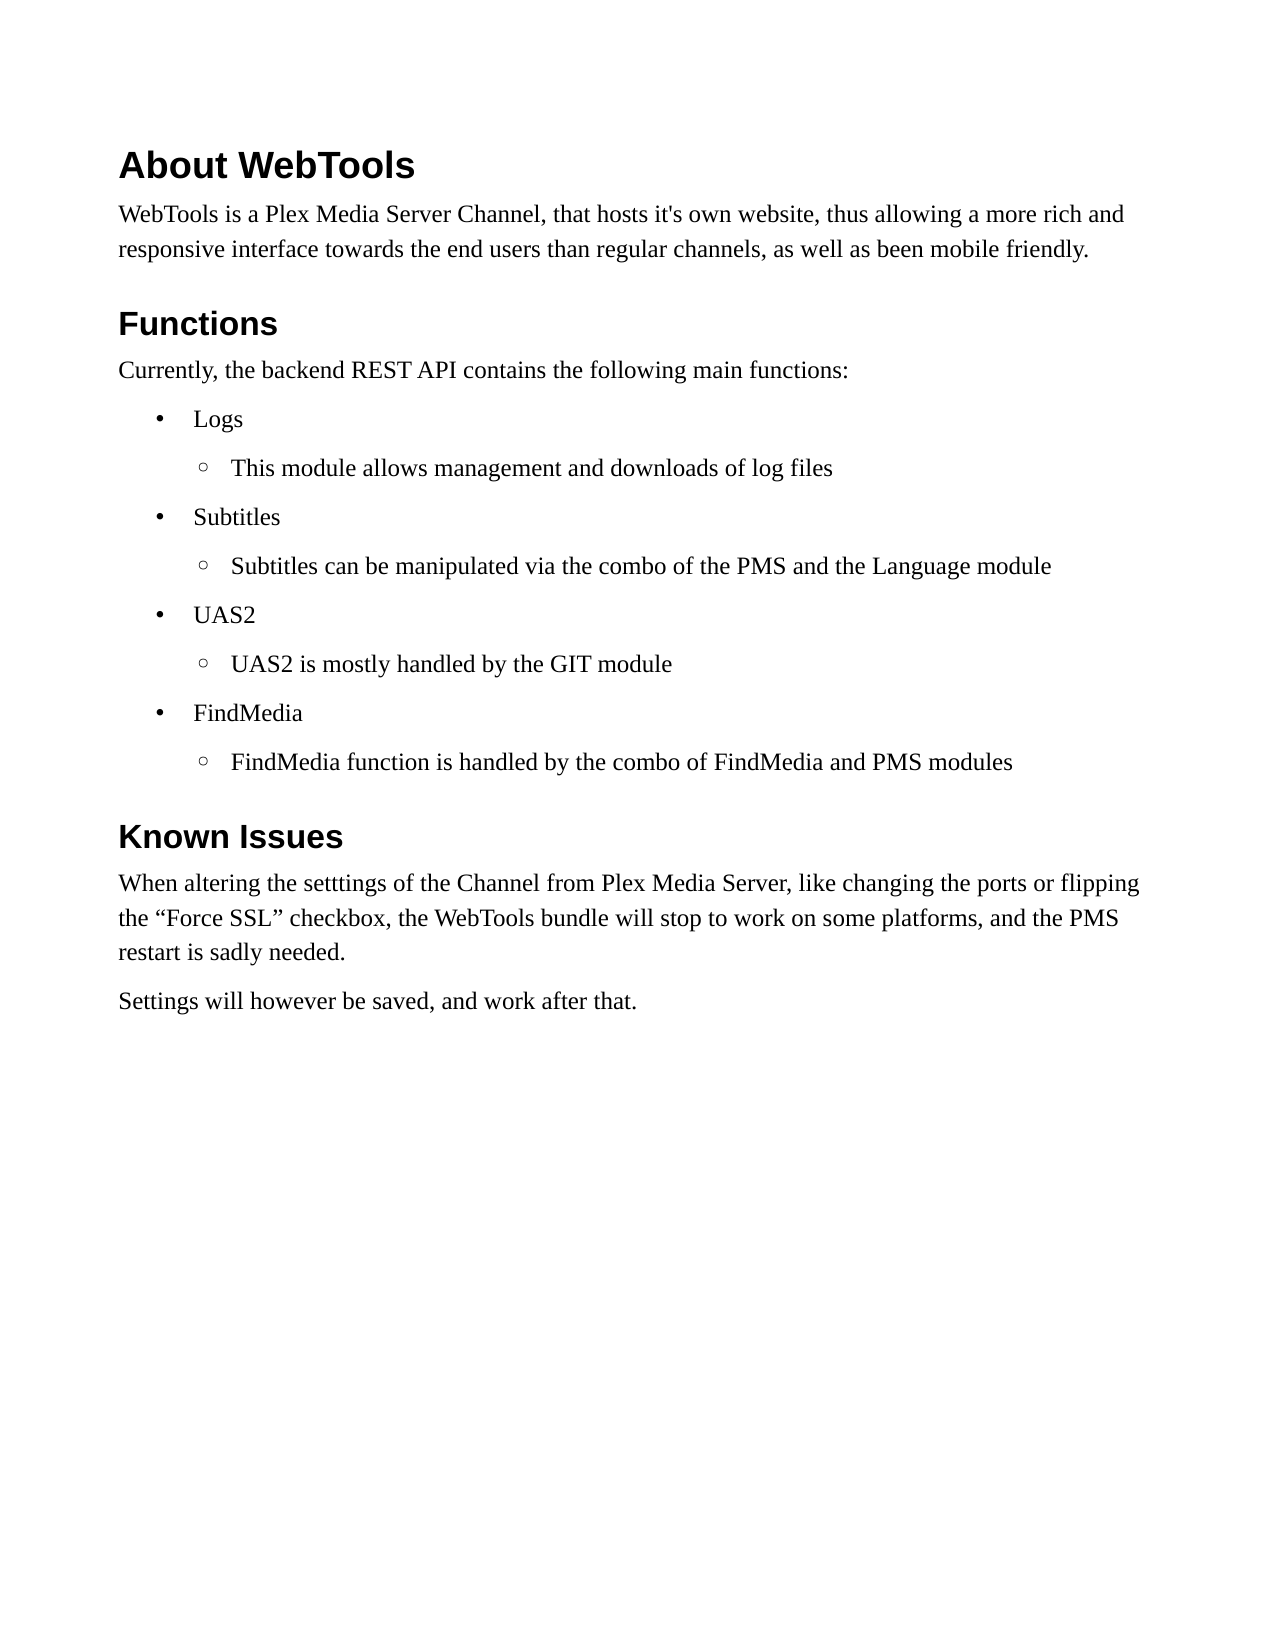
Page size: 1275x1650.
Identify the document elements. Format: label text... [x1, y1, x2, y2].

list UAS2 is mostly handled by the GIT module [193, 649, 1157, 678]
subtitle About WebTools [118, 143, 1157, 187]
list FindMedia [156, 698, 1157, 727]
list This module allows management and downloads of log files [193, 453, 1157, 482]
list UAS2 [156, 600, 1157, 629]
text Currently, the backend REST API contains the following main functions: [118, 355, 1157, 383]
text When altering the setttings of the Channel from Plex Media Server, like changing the ports or flipping the “Force SSL” checkbox, the WebTools bundle will stop to work on some platforms, and the PMS restart is sadly needed. [118, 868, 1157, 966]
subtitle Functions [118, 304, 1157, 342]
list FindMedia function is handled by the combo of FindMedia and PMS modules [193, 747, 1157, 776]
list Subtitles can be manipulated via the combo of the PMS and the Language module [193, 551, 1157, 580]
subtitle Known Issues [118, 817, 1157, 856]
text WebTools is a Plex Media Server Channel, that hosts it's own website, thus allowing a more rich and responsive interface towards the end users than regular channels, as well as been mobile friendly. [118, 199, 1157, 262]
text Settings will however be saved, and work after that. [118, 986, 1157, 1015]
list Logs [156, 404, 1157, 433]
list Subtitles [156, 502, 1157, 531]
